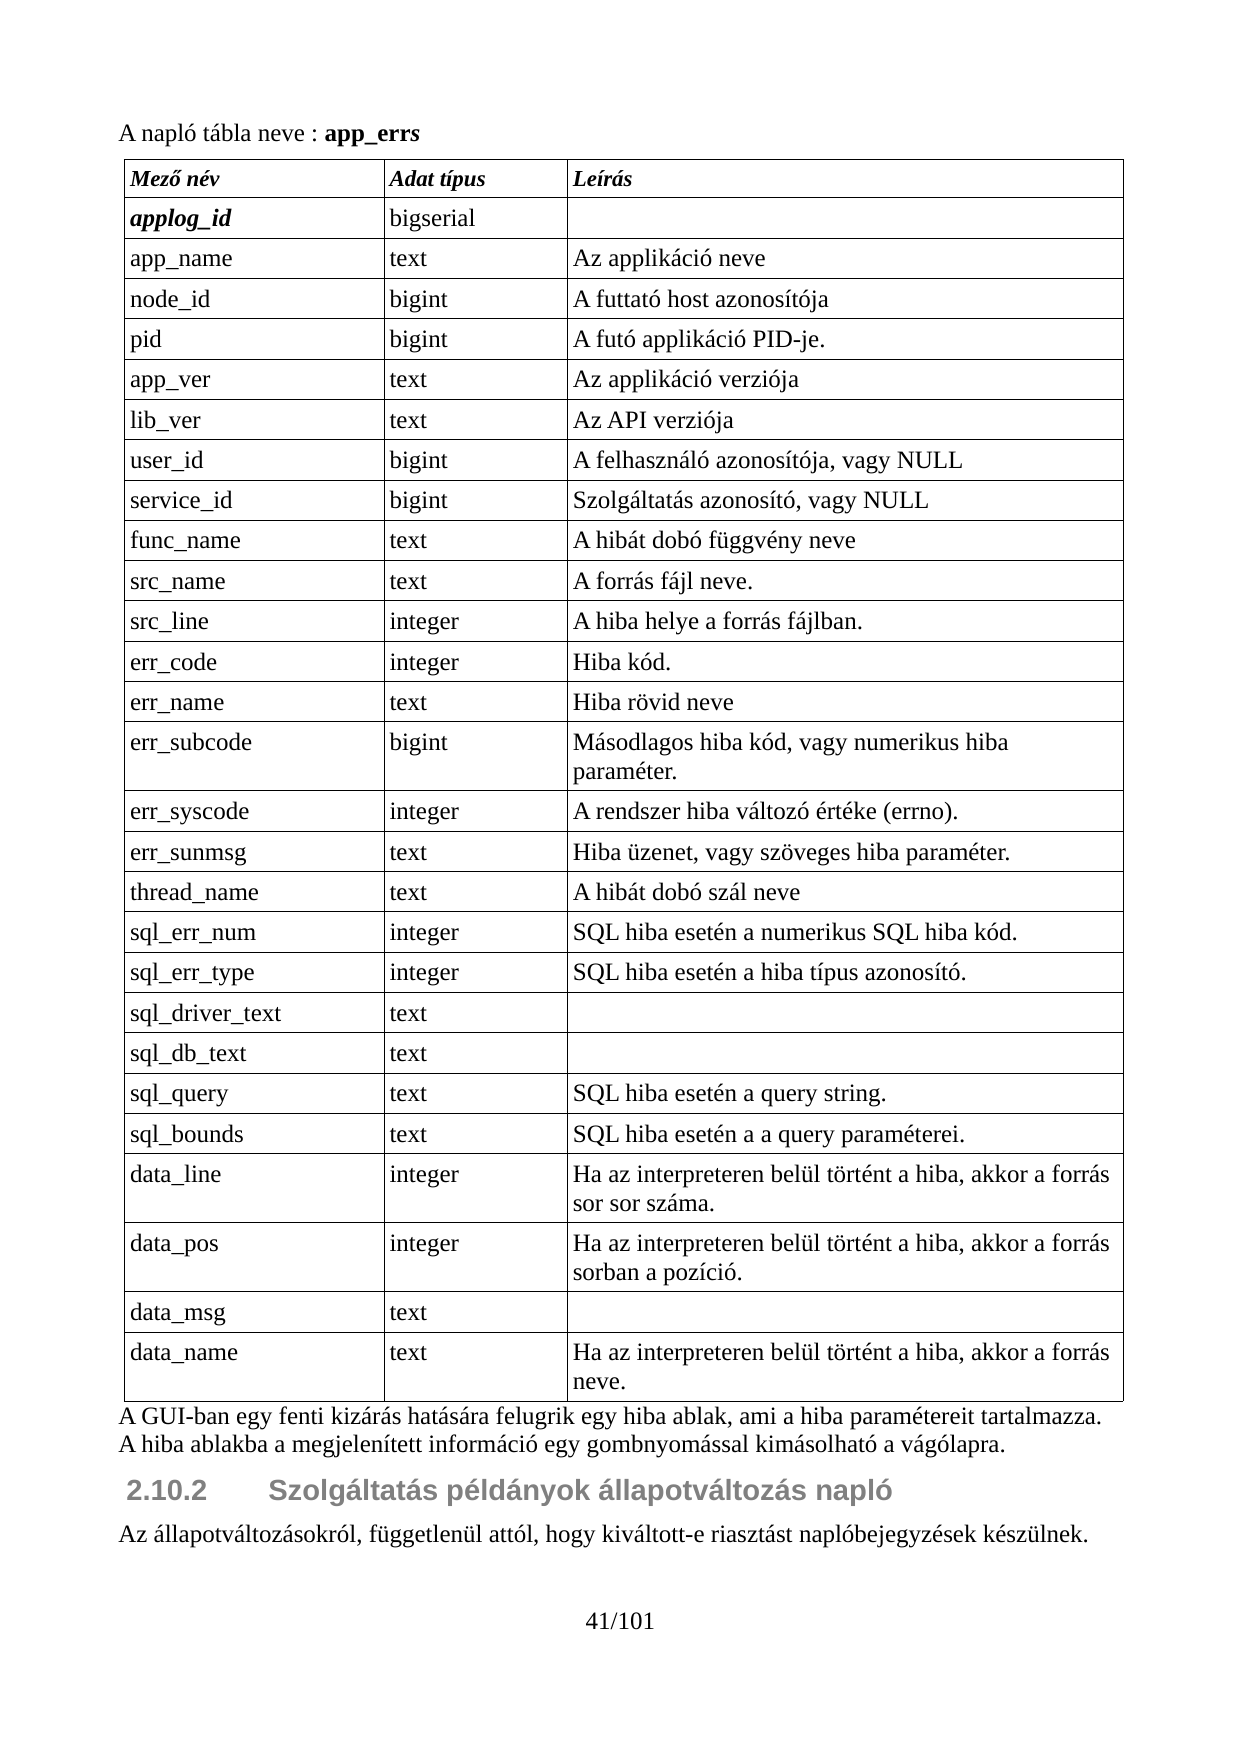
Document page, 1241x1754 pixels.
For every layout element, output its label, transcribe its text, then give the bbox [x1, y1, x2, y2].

table_cell integer [385, 1223, 567, 1291]
table_cell text [385, 832, 567, 871]
table_cell sql_err_type [125, 953, 384, 992]
table_cell Hiba kód. [568, 642, 1123, 681]
table_cell text [385, 872, 567, 911]
table_cell err_code [125, 642, 384, 681]
table_cell text [385, 561, 567, 600]
table_cell A hiba helye a forrás fájlban. [568, 601, 1123, 641]
table_cell user_id [125, 440, 384, 479]
table_cell app_ver [125, 360, 384, 399]
table_header Mező név [125, 160, 384, 197]
table_cell Másodlagos hiba kód, vagy numerikus hiba paraméter. [568, 722, 1123, 790]
table_cell applog_id [125, 198, 384, 238]
table_cell src_name [125, 561, 384, 600]
table_cell SQL hiba esetén a a query paraméterei. [568, 1114, 1123, 1153]
table_cell text [385, 1074, 567, 1113]
table_cell Ha az interpreteren belül történt a hiba, akkor a forrás sorban a pozíció. [568, 1223, 1123, 1291]
table_cell bigint [385, 279, 567, 318]
table_cell sql_driver_text [125, 993, 384, 1032]
table_cell text [385, 239, 567, 278]
table_cell text [385, 1333, 567, 1401]
table_cell [568, 1033, 1123, 1073]
table_cell Ha az interpreteren belül történt a hiba, akkor a forrás sor sor száma. [568, 1154, 1123, 1222]
table_cell integer [385, 912, 567, 952]
table_cell src_line [125, 601, 384, 641]
table_cell SQL hiba esetén a hiba típus azonosító. [568, 953, 1123, 992]
table_cell sql_bounds [125, 1114, 384, 1153]
table_cell err_sunmsg [125, 832, 384, 871]
table_cell data_msg [125, 1292, 384, 1332]
table_cell integer [385, 953, 567, 992]
table_cell text [385, 682, 567, 721]
table_cell lib_ver [125, 400, 384, 439]
table_cell pid [125, 319, 384, 358]
table_cell integer [385, 642, 567, 681]
table_cell text [385, 1114, 567, 1153]
table_header Leírás [568, 160, 1123, 197]
table_cell func_name [125, 521, 384, 560]
table_cell [568, 1292, 1123, 1332]
table_cell SQL hiba esetén a numerikus SQL hiba kód. [568, 912, 1123, 952]
text A GUI-ban egy fenti kizárás hatására felugrik egy hiba ablak, ami a hiba paramétereit tartalmazza. A hiba ablakba a megjelenített információ egy gombnyomással kimásolható a vágólapra. [118, 1401, 1122, 1458]
table_cell bigint [385, 319, 567, 358]
table_cell text [385, 1292, 567, 1332]
table_cell integer [385, 791, 567, 831]
table_cell Ha az interpreteren belül történt a hiba, akkor a forrás neve. [568, 1333, 1123, 1401]
table_cell sql_query [125, 1074, 384, 1113]
table_cell A rendszer hiba változó értéke (errno). [568, 791, 1123, 831]
table_cell sql_db_text [125, 1033, 384, 1073]
table_cell bigserial [385, 198, 567, 238]
table_cell A futó applikáció PID-je. [568, 319, 1123, 358]
subtitle Szolgáltatás példányok állapotváltozás napló [118, 1473, 1122, 1506]
table_cell bigint [385, 481, 567, 520]
table_header Adat típus [385, 160, 567, 197]
table_cell Szolgáltatás azonosító, vagy NULL [568, 481, 1123, 520]
table_cell app_name [125, 239, 384, 278]
text A napló tábla neve : app_errs [118, 118, 1122, 147]
text Az állapotváltozásokról, függetlenül attól, hogy kiváltott-e riasztást naplóbejegyzések készülnek. [118, 1519, 1122, 1548]
table_cell data_pos [125, 1223, 384, 1291]
table_cell Az applikáció verziója [568, 360, 1123, 399]
table_cell err_syscode [125, 791, 384, 831]
table_cell text [385, 993, 567, 1032]
table_cell thread_name [125, 872, 384, 911]
table_cell A futtató host azonosítója [568, 279, 1123, 318]
table_cell A felhasználó azonosítója, vagy NULL [568, 440, 1123, 479]
table_cell integer [385, 601, 567, 641]
table_cell A forrás fájl neve. [568, 561, 1123, 600]
table_cell node_id [125, 279, 384, 318]
table_cell A hibát dobó függvény neve [568, 521, 1123, 560]
table_cell text [385, 1033, 567, 1073]
table_cell Az API verziója [568, 400, 1123, 439]
table_cell SQL hiba esetén a query string. [568, 1074, 1123, 1113]
table_cell data_name [125, 1333, 384, 1401]
table_cell err_subcode [125, 722, 384, 790]
table_cell [568, 198, 1123, 238]
table_cell data_line [125, 1154, 384, 1222]
table_cell text [385, 400, 567, 439]
table_cell bigint [385, 440, 567, 479]
table_cell text [385, 521, 567, 560]
table_cell Hiba üzenet, vagy szöveges hiba paraméter. [568, 832, 1123, 871]
table_cell text [385, 360, 567, 399]
table_cell service_id [125, 481, 384, 520]
table_cell Hiba rövid neve [568, 682, 1123, 721]
table_cell Az applikáció neve [568, 239, 1123, 278]
table_cell err_name [125, 682, 384, 721]
table_cell [568, 993, 1123, 1032]
table_cell bigint [385, 722, 567, 790]
table_cell integer [385, 1154, 567, 1222]
table_cell sql_err_num [125, 912, 384, 952]
table_cell A hibát dobó szál neve [568, 872, 1123, 911]
